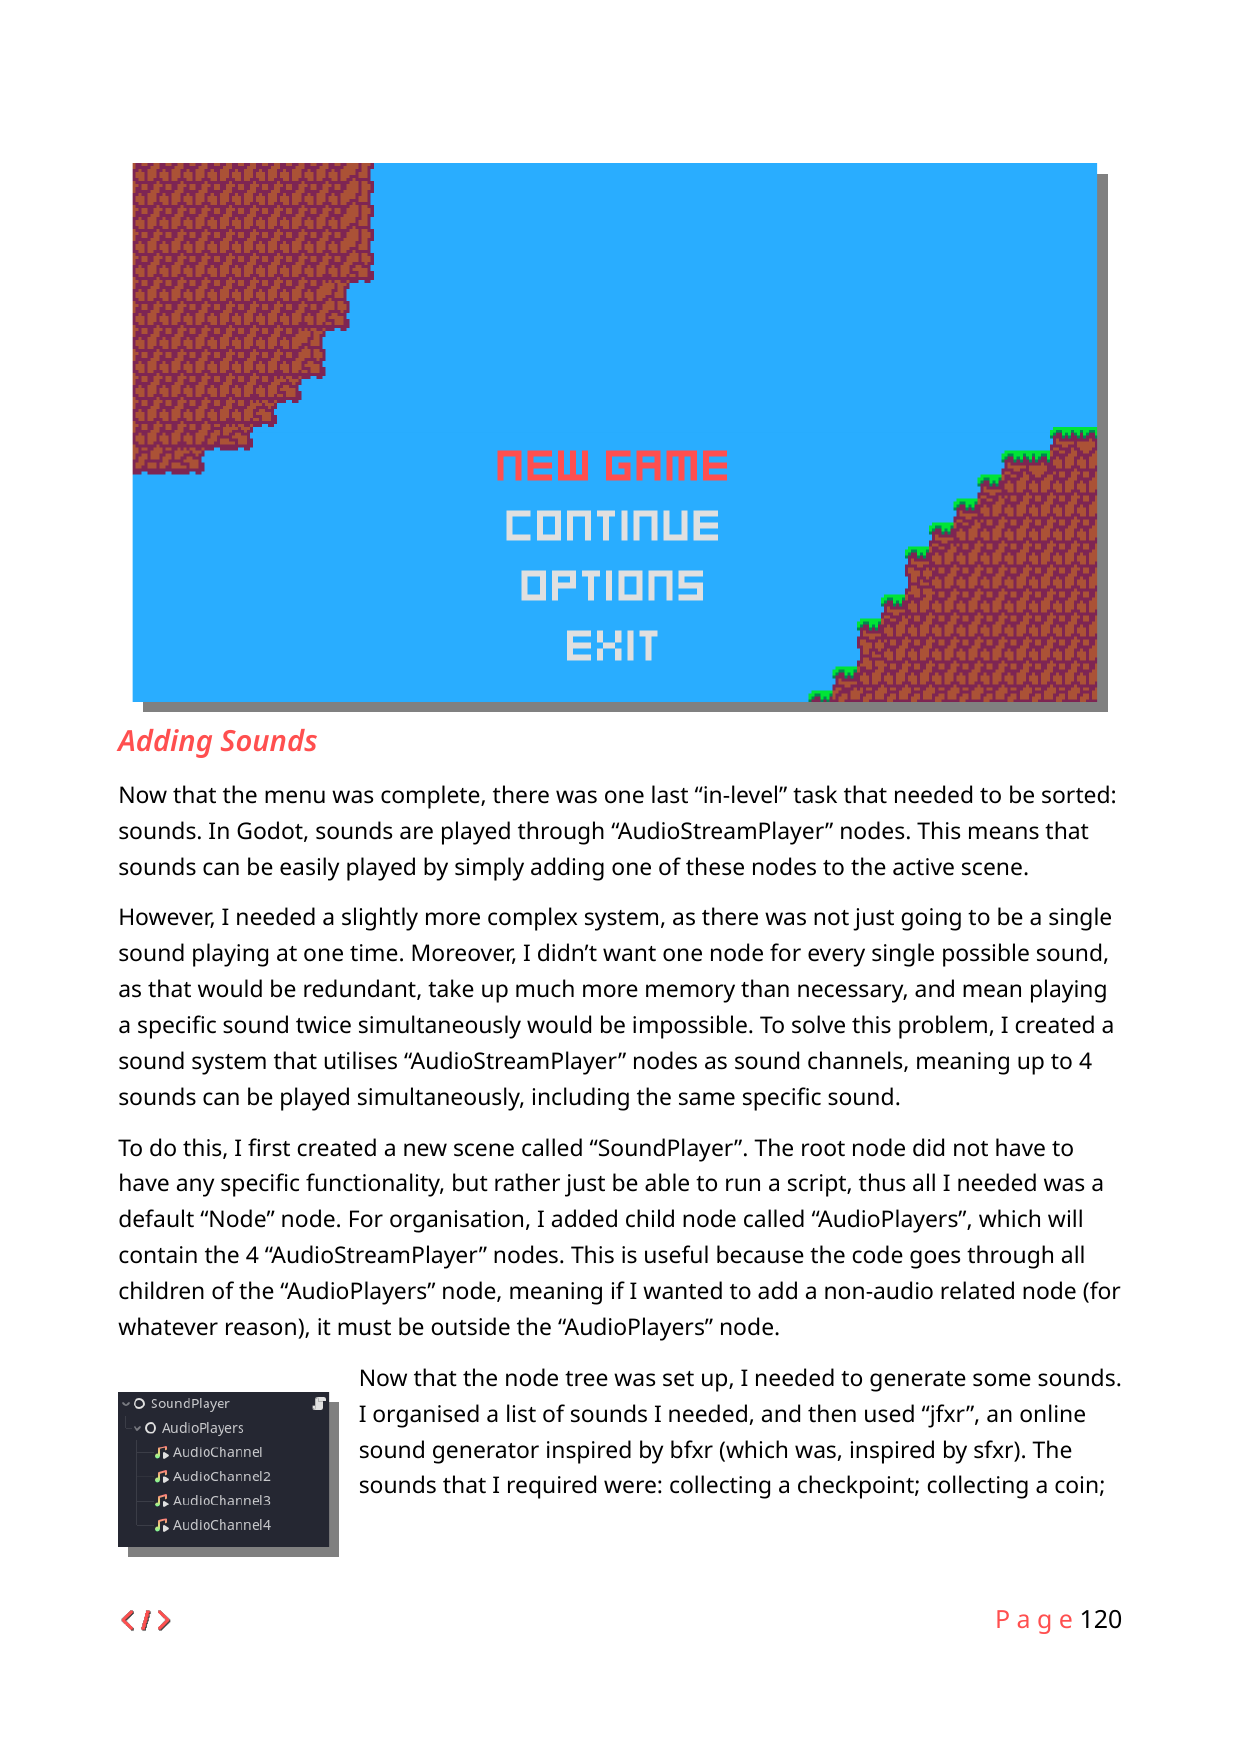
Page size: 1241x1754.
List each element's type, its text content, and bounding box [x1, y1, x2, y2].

text However, I needed a slightly more complex system, as there was not just going to be a single sound playing at one time. Moreover, I didn’t want one node for every single possible sound, as that would be redundant, take up much more memory than necessary, and mean playing a specific sound twice simultaneously would be impossible. To solve this problem, I created a sound system that utilises “AudioStreamPlayer” nodes as sound channels, meaning up to 4 sounds can be played simultaneously, including the same specific sound. [118, 901, 1122, 1112]
text Now that the node tree was set up, I needed to generate some sounds. I organised a list of sounds I needed, and then used “jfxr”, an online sound generator inspired by bfxr (which was, inspired by sfxr). The sounds that I required were: collecting a checkpoint; collecting a coin; [118, 1362, 1122, 1501]
picture [132, 163, 1098, 702]
subtitle Adding Sounds [118, 721, 1122, 760]
text Now that the menu was complete, there was one last “in-level” task that needed to be sorted: sounds. In Godot, sounds are played through “AudioStreamPlayer” nodes. This means that sounds can be easily played by simply adding one of these nodes to the active scene. [118, 779, 1122, 882]
text To do this, I first created a new scene called “SoundPlayer”. The root node did not have to have any specific functionality, but rather just be able to run a script, thus all I needed was a default “Node” node. For organisation, I added child node called “AudioPlayers”, which will contain the 4 “AudioStreamPlayer” nodes. This is useful because the code goes through all children of the “AudioPlayers” node, meaning if I wanted to add a non-audio related node (for whatever reason), it must be outside the “AudioPlayers” node. [118, 1131, 1122, 1342]
picture [118, 1392, 330, 1547]
picture [116, 1591, 175, 1649]
